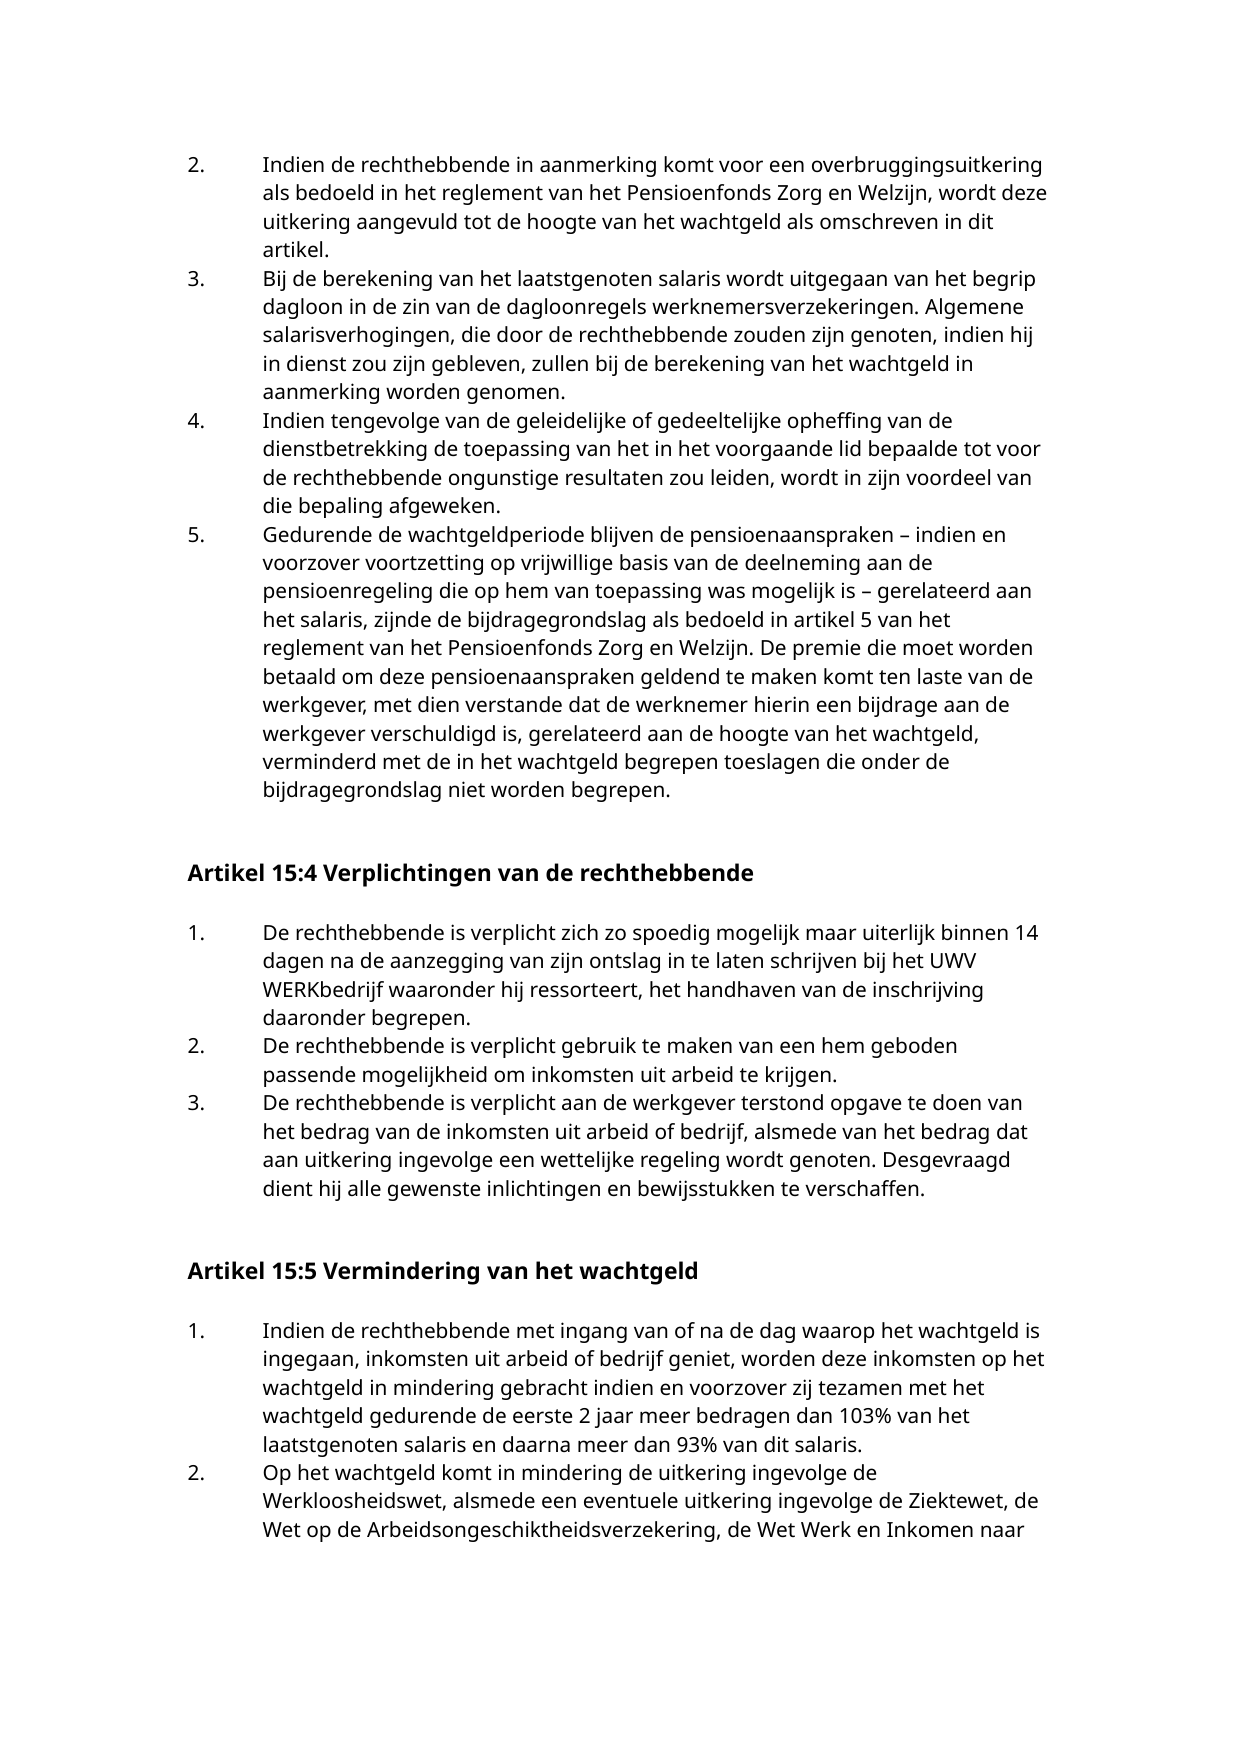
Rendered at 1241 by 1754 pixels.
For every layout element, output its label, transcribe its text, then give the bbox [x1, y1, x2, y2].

subtitle Artikel 15:4 Verplichtingen van de rechthebbende [187, 857, 1053, 888]
list Op het wachtgeld komt in mindering de uitkering ingevolge de Werkloosheidswet, alsmede een eventuele uitkering ingevolge de Ziektewet, de Wet op de Arbeidsongeschiktheidsverzekering, de Wet Werk en Inkomen naar [187, 1458, 1053, 1543]
list Indien de rechthebbende met ingang van of na de dag waarop het wachtgeld is ingegaan, inkomsten uit arbeid of bedrijf geniet, worden deze inkomsten op het wachtgeld in mindering gebracht indien en voorzover zij tezamen met het wachtgeld gedurende de eerste 2 jaar meer bedragen dan 103% van het laatstgenoten salaris en daarna meer dan 93% van dit salaris. [187, 1316, 1053, 1458]
list Indien tengevolge van de geleidelijke of gedeeltelijke opheffing van de dienstbetrekking de toepassing van het in het voorgaande lid bepaalde tot voor de rechthebbende ongunstige resultaten zou leiden, wordt in zijn voordeel van die bepaling afgeweken. [187, 406, 1053, 520]
list Gedurende de wachtgeldperiode blijven de pensioenaanspraken – indien en voorzover voortzetting op vrijwillige basis van de deelneming aan de pensioenregeling die op hem van toepassing was mogelijk is – gerelateerd aan het salaris, zijnde de bijdragegrondslag als bedoeld in artikel 5 van het reglement van het Pensioenfonds Zorg en Welzijn. De premie die moet worden betaald om deze pensioenaanspraken geldend te maken komt ten laste van de werkgever, met dien verstande dat de werknemer hierin een bijdrage aan de werkgever verschuldigd is, gerelateerd aan de hoogte van het wachtgeld, verminderd met de in het wachtgeld begrepen toeslagen die onder de bijdragegrondslag niet worden begrepen. [187, 520, 1053, 804]
list De rechthebbende is verplicht zich zo spoedig mogelijk maar uiterlijk binnen 14 dagen na de aanzegging van zijn ontslag in te laten schrijven bij het UWV WERKbedrijf waaronder hij ressorteert, het handhaven van de inschrijving daaronder begrepen. [187, 918, 1053, 1032]
list De rechthebbende is verplicht gebruik te maken van een hem geboden passende mogelijkheid om inkomsten uit arbeid te krijgen. [187, 1032, 1053, 1088]
subtitle Artikel 15:5 Vermindering van het wachtgeld [187, 1255, 1053, 1286]
list Indien de rechthebbende in aanmerking komt voor een overbruggingsuitkering als bedoeld in het reglement van het Pensioenfonds Zorg en Welzijn, wordt deze uitkering aangevuld tot de hoogte van het wachtgeld als omschreven in dit artikel. [187, 150, 1053, 264]
list De rechthebbende is verplicht aan de werkgever terstond opgave te doen van het bedrag van de inkomsten uit arbeid of bedrijf, alsmede van het bedrag dat aan uitkering ingevolge een wettelijke regeling wordt genoten. Desgevraagd dient hij alle gewenste inlichtingen en bewijsstukken te verschaffen. [187, 1088, 1053, 1202]
list Bij de berekening van het laatstgenoten salaris wordt uitgegaan van het begrip dagloon in de zin van de dagloonregels werknemersverzekeringen. Algemene salarisverhogingen, die door de rechthebbende zouden zijn genoten, indien hij in dienst zou zijn gebleven, zullen bij de berekening van het wachtgeld in aanmerking worden genomen. [187, 264, 1053, 406]
